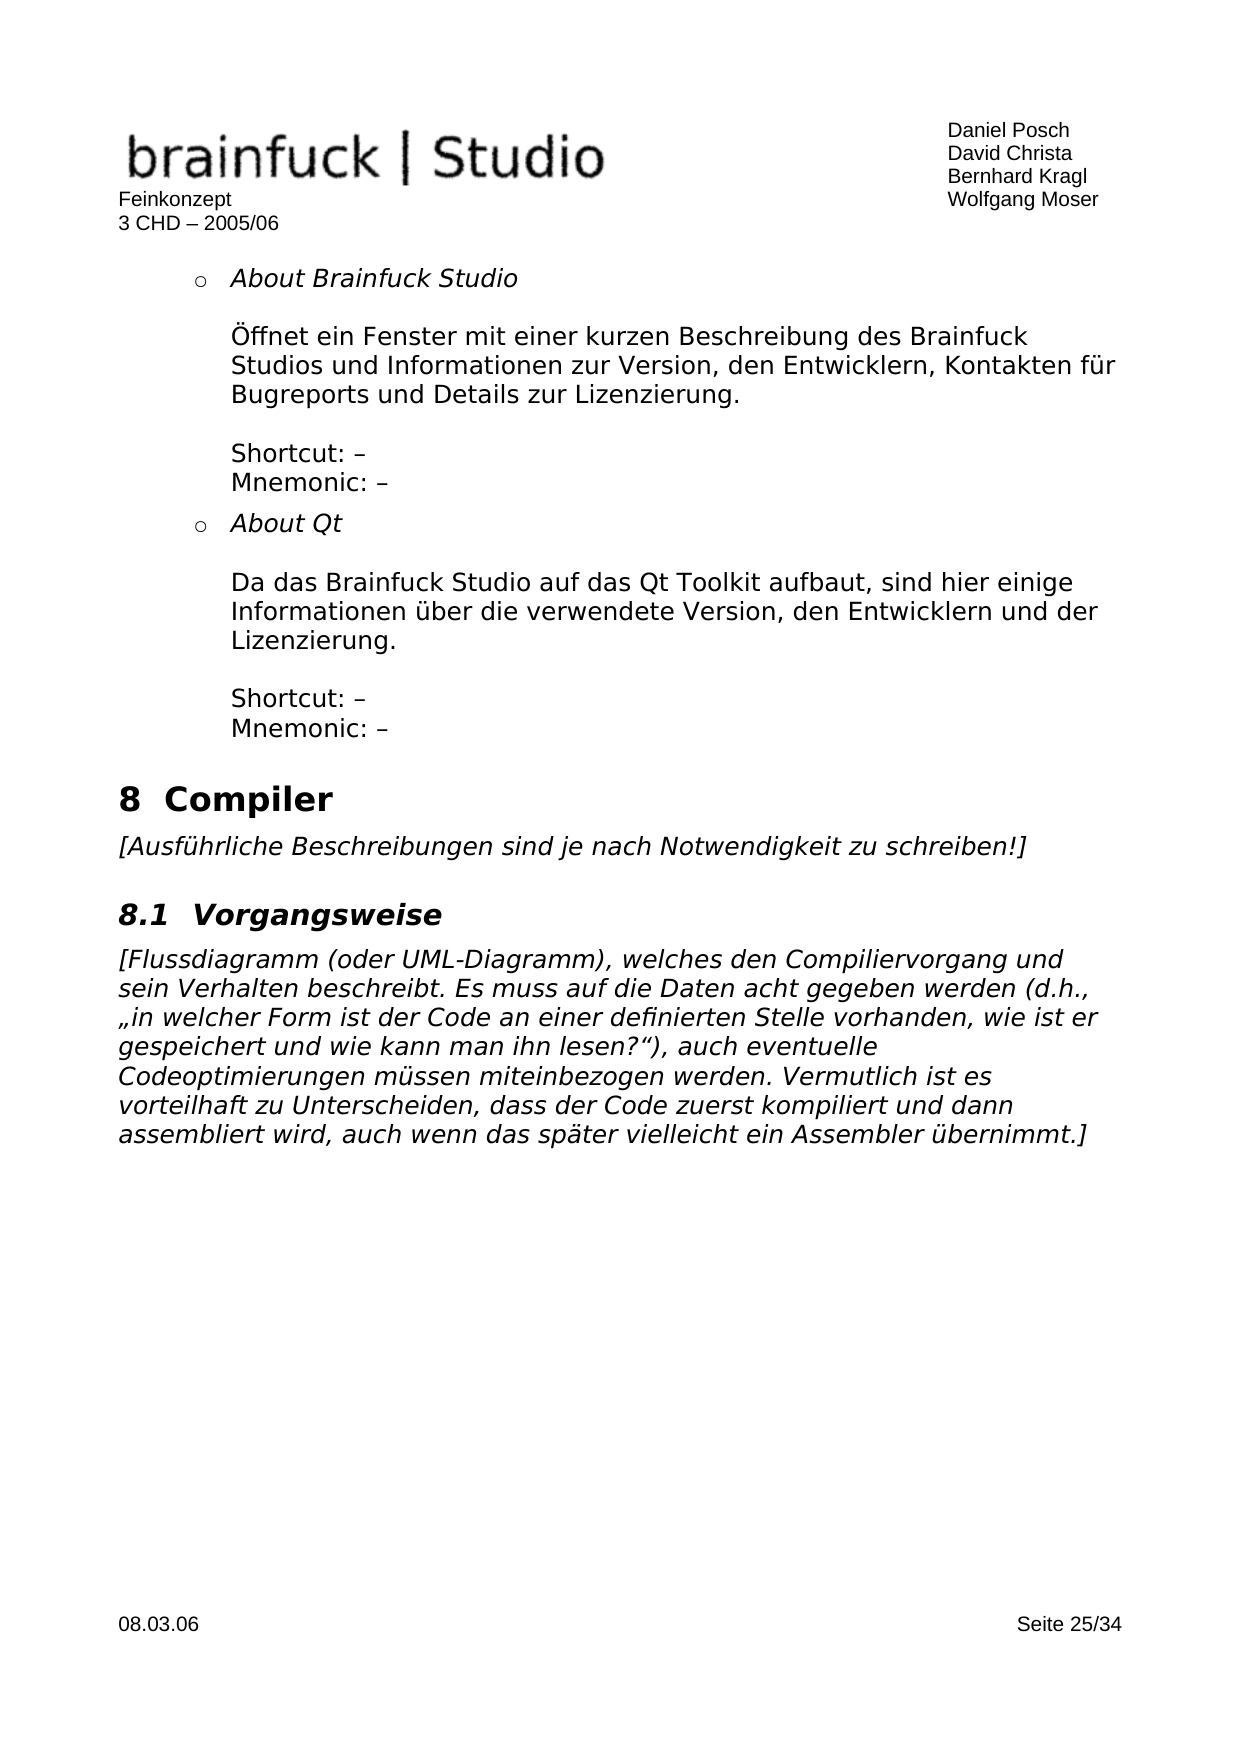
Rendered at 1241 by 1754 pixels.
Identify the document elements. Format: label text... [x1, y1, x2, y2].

list About Brainfuck Studio Öffnet ein Fenster mit einer kurzen Beschreibung des Brainfuck Studios und Informationen zur Version, den Entwicklern, Kontakten für Bugreports und Details zur Lizenzierung. Shortcut: – Mnemonic: – [193, 264, 1122, 497]
picture [118, 118, 609, 187]
text [Flussdiagramm (oder UML-Diagramm), welches den Compiliervorgang und sein Verhalten beschreibt. Es muss auf die Daten acht gegeben werden (d.h., „in welcher Form ist der Code an einer definierten Stelle vorhanden, wie ist er gespeichert und wie kann man ihn lesen?“), auch eventuelle Codeoptimierungen müssen miteinbezogen werden. Vermutlich ist es vorteilhaft zu Unterscheiden, dass der Code zuerst kompiliert und dann assembliert wird, auch wenn das später vielleicht ein Assembler übernimmt.] [118, 945, 1122, 1149]
subtitle Vorgangsweise [118, 899, 1122, 933]
subtitle Compiler [118, 780, 1122, 819]
list About Qt Da das Brainfuck Studio auf das Qt Toolkit aufbaut, sind hier einige Informationen über die verwendete Version, den Entwicklern und der Lizenzierung. Shortcut: – Mnemonic: – [193, 509, 1122, 743]
text [Ausführliche Beschreibungen sind je nach Notwendigkeit zu schreiben!] [118, 832, 1122, 861]
